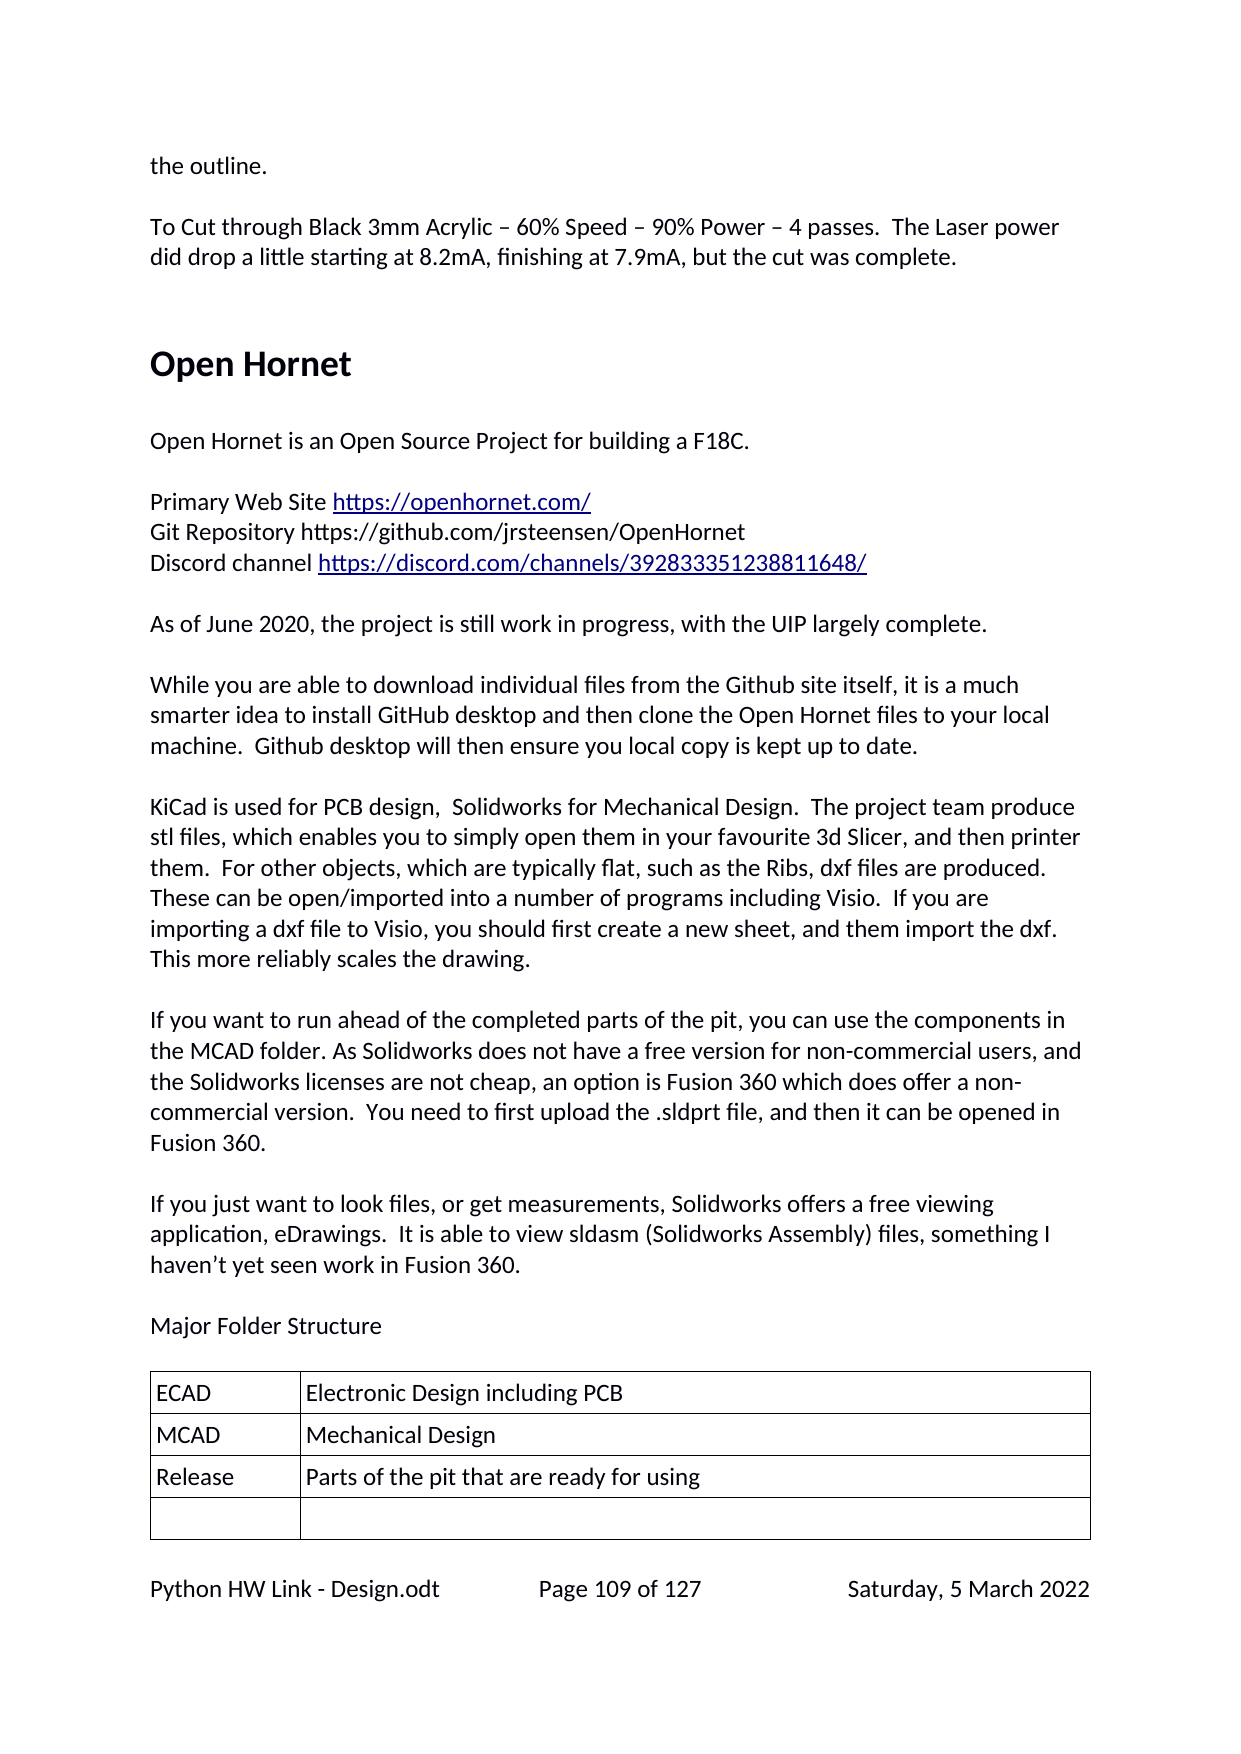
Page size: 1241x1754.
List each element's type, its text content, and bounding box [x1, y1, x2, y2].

table_cell Release [151, 1456, 300, 1497]
text Primary Web Site https://openhornet.com/ [150, 486, 1090, 516]
table_cell [301, 1498, 1090, 1539]
table_cell MCAD [151, 1414, 300, 1455]
table_cell Parts of the pit that are ready for using [301, 1456, 1090, 1497]
table_cell [151, 1498, 300, 1539]
text Open Hornet is an Open Source Project for building a F18C. [150, 425, 1090, 455]
text If you want to run ahead of the completed parts of the pit, you can use the components in the MCAD folder. As Solidworks does not have a free version for non-commercial users, and the Solidworks licenses are not cheap, an option is Fusion 360 which does offer a non-commercial version. You need to first upload the .sldprt file, and then it can be opened in Fusion 360. [150, 1005, 1090, 1157]
text While you are able to download individual files from the Github site itself, it is a much smarter idea to install GitHub desktop and then clone the Open Hornet files to your local machine. Github desktop will then ensure you local copy is kept up to date. [150, 669, 1090, 761]
text the outline. [150, 150, 1090, 181]
text If you just want to look files, or get measurements, Solidworks offers a free viewing application, eDrawings. It is able to view sldasm (Solidworks Assembly) files, something I haven’t yet seen work in Fusion 360. [150, 1188, 1090, 1279]
text Major Folder Structure [150, 1310, 1090, 1340]
text Discord channel https://discord.com/channels/392833351238811648/ [150, 547, 1090, 577]
table_header Electronic Design including PCB [301, 1372, 1090, 1413]
text KiCad is used for PCB design, Solidworks for Mechanical Design. The project team produce stl files, which enables you to simply open them in your favourite 3d Slicer, and then printer them. For other objects, which are typically flat, such as the Ribs, dxf files are produced. These can be open/imported into a number of programs including Visio. If you are importing a dxf file to Visio, you should first create a new sheet, and them import the dxf. This more reliably scales the drawing. [150, 791, 1090, 974]
text To Cut through Black 3mm Acrylic – 60% Speed – 90% Power – 4 passes. The Laser power did drop a little starting at 8.2mA, finishing at 7.9mA, but the cut was complete. [150, 211, 1090, 272]
table_cell Mechanical Design [301, 1414, 1090, 1455]
text As of June 2020, the project is still work in progress, with the UIP largely complete. [150, 608, 1090, 638]
subtitle Open Hornet [150, 340, 1090, 386]
text Git Repository https://github.com/jrsteensen/OpenHornet [150, 516, 1090, 547]
table_header ECAD [151, 1372, 300, 1413]
